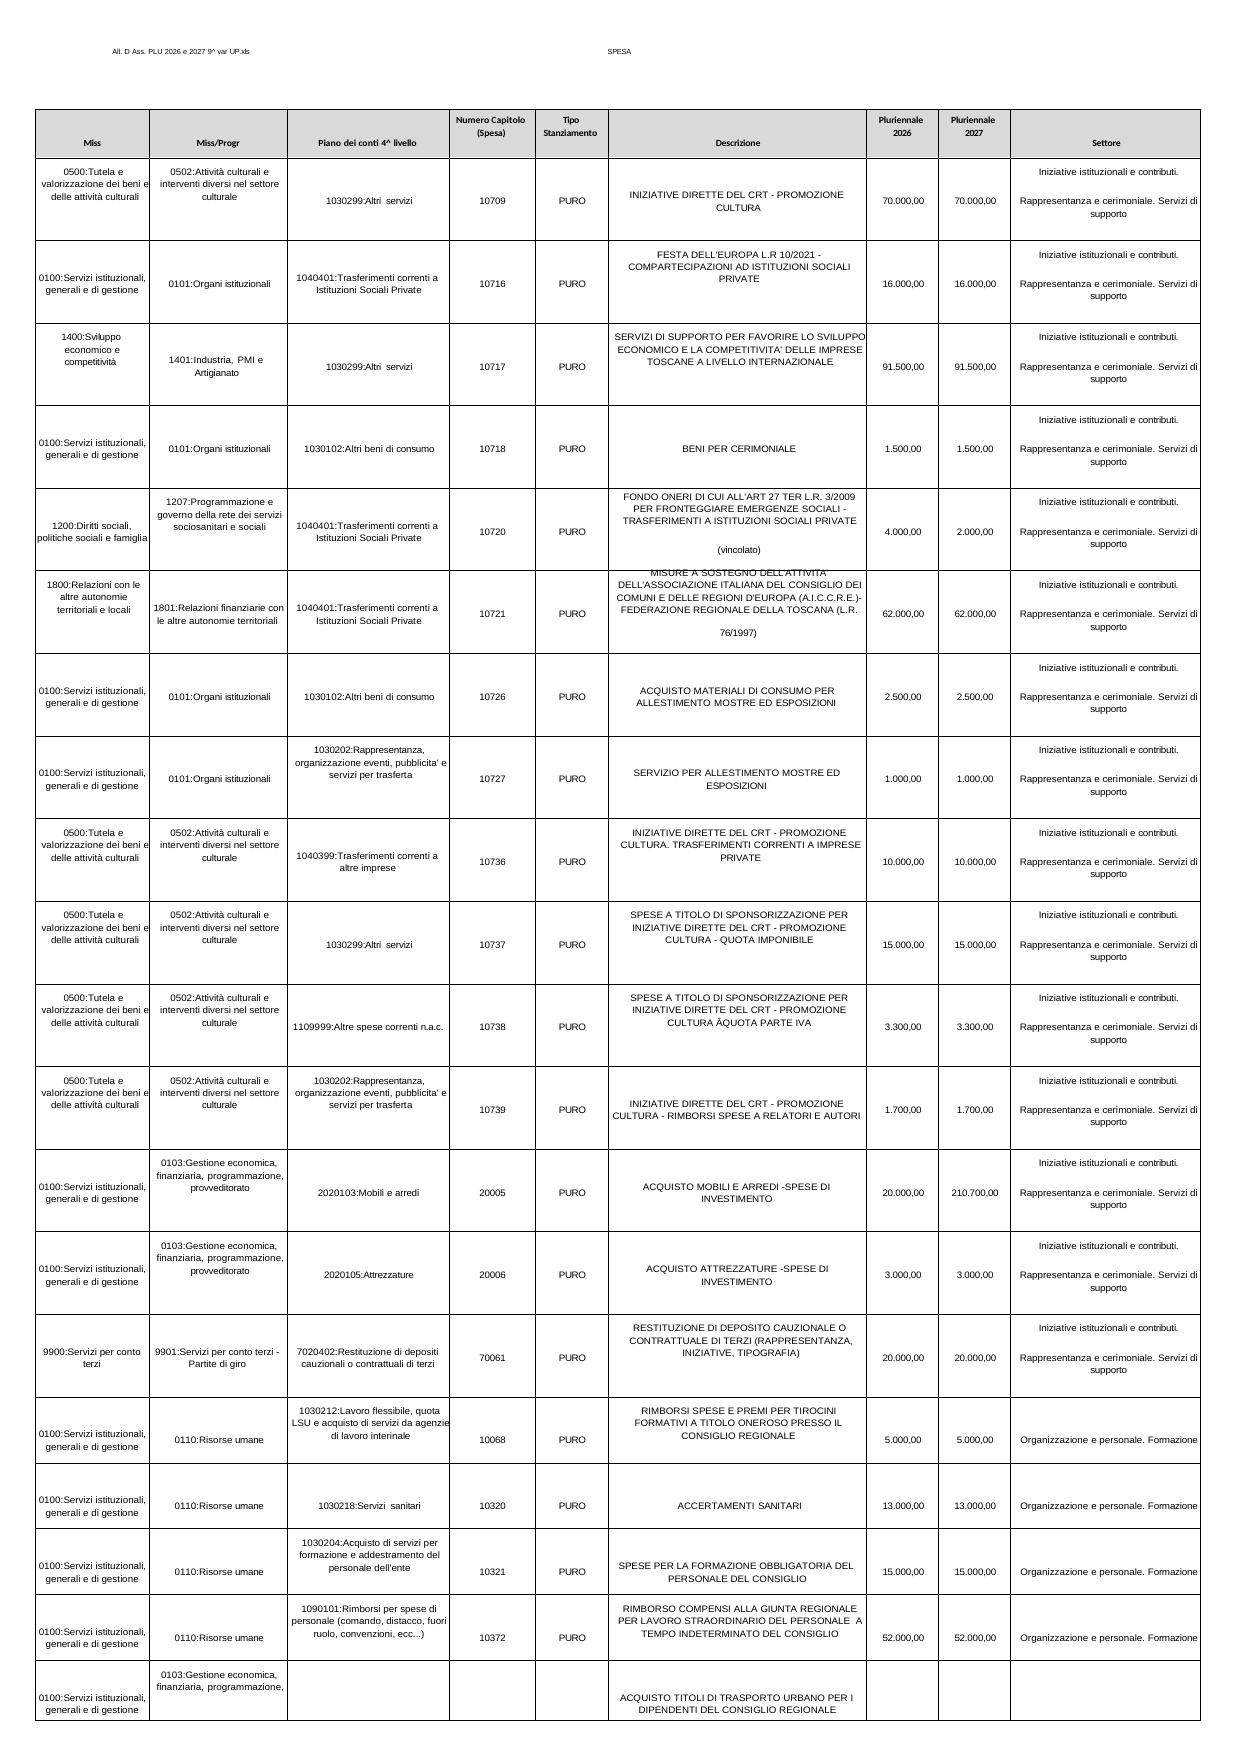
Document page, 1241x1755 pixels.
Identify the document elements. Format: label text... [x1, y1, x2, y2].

table_cell 52.000,00 [867, 1595, 938, 1660]
table_cell 10718 [450, 406, 535, 488]
table_cell Iniziative istituzionali e contributi. Rappresentanza e cerimoniale. Servizi di supporto [1011, 1150, 1200, 1231]
table_cell 0103:Gestione economica, finanziaria, programmazione, [150, 1661, 287, 1720]
table_cell PURO [536, 1529, 608, 1594]
table_header Miss/Progr [150, 110, 287, 157]
table_cell 70.000,00 [939, 159, 1010, 240]
table_cell PURO [536, 985, 608, 1066]
table_cell FESTA DELL'EUROPA L.R 10/2021 - COMPARTECIPAZIONI AD ISTITUZIONI SOCIALI PRIVATE [609, 241, 866, 323]
table_header Piano dei conti 4^ livello [288, 110, 449, 157]
table_cell PURO [536, 654, 608, 736]
table_cell RESTITUZIONE DI DEPOSITO CAUZIONALE O CONTRATTUALE DI TERZI (RAPPRESENTANZA, INIZIATIVE, TIPOGRAFIA) [609, 1315, 866, 1396]
table_cell 1207:Programmazione e governo della rete dei servizi sociosanitari e sociali [150, 489, 287, 570]
table_cell 9901:Servizi per conto terzi - Partite di giro [150, 1315, 287, 1396]
table_cell RIMBORSO COMPENSI ALLA GIUNTA REGIONALE PER LAVORO STRAORDINARIO DEL PERSONALE A TEMPO INDETERMINATO DEL CONSIGLIO [609, 1595, 866, 1660]
table_cell 1801:Relazioni finanziarie con le altre autonomie territoriali [150, 571, 287, 653]
table_cell [867, 1661, 938, 1720]
table_cell 1030299:Altri servizi [288, 159, 449, 240]
table_cell Organizzazione e personale. Formazione [1011, 1529, 1200, 1594]
table_cell ACQUISTO MATERIALI DI CONSUMO PER ALLESTIMENTO MOSTRE ED ESPOSIZIONI [609, 654, 866, 736]
table_cell 1.500,00 [867, 406, 938, 488]
table_cell 1030299:Altri servizi [288, 324, 449, 405]
table_cell 10739 [450, 1067, 535, 1149]
table_cell 0100:Servizi istituzionali, generali e di gestione [36, 1398, 149, 1462]
table_cell Iniziative istituzionali e contributi. Rappresentanza e cerimoniale. Servizi di supporto [1011, 1067, 1200, 1149]
table_cell 0101:Organi istituzionali [150, 654, 287, 736]
table_cell [939, 1661, 1010, 1720]
table_cell Iniziative istituzionali e contributi. Rappresentanza e cerimoniale. Servizi di supporto [1011, 241, 1200, 323]
table_cell 2.500,00 [939, 654, 1010, 736]
table_cell 20.000,00 [939, 1315, 1010, 1396]
table_cell 10726 [450, 654, 535, 736]
table_cell 3.000,00 [939, 1232, 1010, 1314]
table_cell 10709 [450, 159, 535, 240]
table_cell [288, 1661, 449, 1720]
table_cell PURO [536, 819, 608, 901]
table_header Pluriennale 2027 [939, 110, 1010, 157]
table_cell Iniziative istituzionali e contributi. Rappresentanza e cerimoniale. Servizi di supporto [1011, 571, 1200, 653]
table_cell 0103:Gestione economica, finanziaria, programmazione, provveditorato [150, 1150, 287, 1231]
table_cell Iniziative istituzionali e contributi. Rappresentanza e cerimoniale. Servizi di supporto [1011, 737, 1200, 818]
table_header Tipo Stanziamento [536, 110, 608, 157]
table_cell 0100:Servizi istituzionali, generali e di gestione [36, 241, 149, 323]
table_cell 1.500,00 [939, 406, 1010, 488]
table_cell PURO [536, 1398, 608, 1462]
table_cell ACQUISTO MOBILI E ARREDI -SPESE DI INVESTIMENTO [609, 1150, 866, 1231]
table_cell 10068 [450, 1398, 535, 1462]
table_cell PURO [536, 1464, 608, 1528]
table_cell 0502:Attività culturali e interventi diversi nel settore culturale [150, 159, 287, 240]
table_cell 1040401:Trasferimenti correnti a Istituzioni Sociali Private [288, 489, 449, 570]
table_cell 0500:Tutela e valorizzazione dei beni e delle attività culturali [36, 159, 149, 240]
table_cell 5.000,00 [939, 1398, 1010, 1462]
table_cell 10320 [450, 1464, 535, 1528]
table_cell Iniziative istituzionali e contributi. Rappresentanza e cerimoniale. Servizi di supporto [1011, 654, 1200, 736]
table_cell SPESE A TITOLO DI SPONSORIZZAZIONE PER INIZIATIVE DIRETTE DEL CRT - PROMOZIONE CULTURA ÂQUOTA PARTE IVA [609, 985, 866, 1066]
table_cell 1.700,00 [939, 1067, 1010, 1149]
table_cell Organizzazione e personale. Formazione [1011, 1464, 1200, 1528]
table_cell 0500:Tutela e valorizzazione dei beni e delle attività culturali [36, 819, 149, 901]
table_cell 1400:Sviluppo economico e competitività [36, 324, 149, 405]
table_cell 1401:Industria, PMI e Artigianato [150, 324, 287, 405]
table_header Descrizione [609, 110, 866, 157]
table_cell 0500:Tutela e valorizzazione dei beni e delle attività culturali [36, 985, 149, 1066]
table_header Miss [36, 110, 149, 157]
table_cell SERVIZIO PER ALLESTIMENTO MOSTRE ED ESPOSIZIONI [609, 737, 866, 818]
table_cell 3.300,00 [867, 985, 938, 1066]
table_cell 10721 [450, 571, 535, 653]
table_cell 1030212:Lavoro flessibile, quota LSU e acquisto di servizi da agenzie di lavoro interinale [288, 1398, 449, 1462]
table_cell 0502:Attività culturali e interventi diversi nel settore culturale [150, 819, 287, 901]
table_cell 1030102:Altri beni di consumo [288, 654, 449, 736]
table_cell 91.500,00 [939, 324, 1010, 405]
table_cell 10321 [450, 1529, 535, 1594]
table_cell 20.000,00 [867, 1150, 938, 1231]
table_cell SPESE A TITOLO DI SPONSORIZZAZIONE PER INIZIATIVE DIRETTE DEL CRT - PROMOZIONE CULTURA - QUOTA IMPONIBILE [609, 902, 866, 983]
table_cell PURO [536, 1595, 608, 1660]
table_cell 0110:Risorse umane [150, 1464, 287, 1528]
table_cell PURO [536, 241, 608, 323]
table_cell 1090101:Rimborsi per spese di personale (comando, distacco, fuori ruolo, convenzioni, ecc...) [288, 1595, 449, 1660]
table_cell PURO [536, 489, 608, 570]
table_cell 1.000,00 [867, 737, 938, 818]
table_cell 70061 [450, 1315, 535, 1396]
table_cell 10720 [450, 489, 535, 570]
table_cell 0110:Risorse umane [150, 1529, 287, 1594]
table_cell 1030202:Rappresentanza, organizzazione eventi, pubblicita' e servizi per trasferta [288, 737, 449, 818]
table_cell 20006 [450, 1232, 535, 1314]
table_cell 13.000,00 [867, 1464, 938, 1528]
table_cell 0101:Organi istituzionali [150, 737, 287, 818]
table_cell 1040399:Trasferimenti correnti a altre imprese [288, 819, 449, 901]
table_cell Iniziative istituzionali e contributi. Rappresentanza e cerimoniale. Servizi di supporto [1011, 902, 1200, 983]
table_cell SPESE PER LA FORMAZIONE OBBLIGATORIA DEL PERSONALE DEL CONSIGLIO [609, 1529, 866, 1594]
table_cell 1030202:Rappresentanza, organizzazione eventi, pubblicita' e servizi per trasferta [288, 1067, 449, 1149]
table_cell 10372 [450, 1595, 535, 1660]
table_cell 9900:Servizi per conto terzi [36, 1315, 149, 1396]
table_cell 2.000,00 [939, 489, 1010, 570]
table_cell Iniziative istituzionali e contributi. Rappresentanza e cerimoniale. Servizi di supporto [1011, 1315, 1200, 1396]
table_cell 10738 [450, 985, 535, 1066]
table_cell 10.000,00 [867, 819, 938, 901]
table_cell 1030204:Acquisto di servizi per formazione e addestramento del personale dell'ente [288, 1529, 449, 1594]
table_cell 15.000,00 [867, 1529, 938, 1594]
table_cell Iniziative istituzionali e contributi. Rappresentanza e cerimoniale. Servizi di supporto [1011, 406, 1200, 488]
table_cell 0100:Servizi istituzionali, generali e di gestione [36, 1150, 149, 1231]
table_cell SERVIZI DI SUPPORTO PER FAVORIRE LO SVILUPPO ECONOMICO E LA COMPETITIVITA' DELLE IMPRESE TOSCANE A LIVELLO INTERNAZIONALE [609, 324, 866, 405]
table_cell PURO [536, 571, 608, 653]
table_cell 1040401:Trasferimenti correnti a Istituzioni Sociali Private [288, 571, 449, 653]
table_cell 0100:Servizi istituzionali, generali e di gestione [36, 737, 149, 818]
table_cell MISURE A SOSTEGNO DELL'ATTIVITA' DELL'ASSOCIAZIONE ITALIANA DEL CONSIGLIO DEI COMUNI E DELLE REGIONI D'EUROPA (A.I.C.C.R.E.)- FEDERAZIONE REGIONALE DELLA TOSCANA (L.R. 76/1997) [609, 571, 866, 653]
table_cell 0502:Attività culturali e interventi diversi nel settore culturale [150, 985, 287, 1066]
table_cell 10717 [450, 324, 535, 405]
table_cell 7020402:Restituzione di depositi cauzionali o contrattuali di terzi [288, 1315, 449, 1396]
table_cell 3.300,00 [939, 985, 1010, 1066]
table_cell 1109999:Altre spese correnti n.a.c. [288, 985, 449, 1066]
table_cell Iniziative istituzionali e contributi. Rappresentanza e cerimoniale. Servizi di supporto [1011, 985, 1200, 1066]
table_cell 1030299:Altri servizi [288, 902, 449, 983]
table_cell 2020103:Mobili e arredi [288, 1150, 449, 1231]
table_cell Iniziative istituzionali e contributi. Rappresentanza e cerimoniale. Servizi di supporto [1011, 819, 1200, 901]
table_cell 0101:Organi istituzionali [150, 241, 287, 323]
table_cell 1.000,00 [939, 737, 1010, 818]
table_cell 10716 [450, 241, 535, 323]
table_header Settore [1011, 110, 1200, 157]
table_cell 0100:Servizi istituzionali, generali e di gestione [36, 1232, 149, 1314]
table_cell PURO [536, 1315, 608, 1396]
table_cell Iniziative istituzionali e contributi. Rappresentanza e cerimoniale. Servizi di supporto [1011, 159, 1200, 240]
table_cell 62.000,00 [867, 571, 938, 653]
table_cell 70.000,00 [867, 159, 938, 240]
table_cell 15.000,00 [867, 902, 938, 983]
table_cell PURO [536, 324, 608, 405]
table_cell 52.000,00 [939, 1595, 1010, 1660]
table_cell ACQUISTO TITOLI DI TRASPORTO URBANO PER I DIPENDENTI DEL CONSIGLIO REGIONALE [609, 1661, 866, 1720]
table_cell 0100:Servizi istituzionali, generali e di gestione [36, 1595, 149, 1660]
table_cell 10.000,00 [939, 819, 1010, 901]
table_cell PURO [536, 902, 608, 983]
table_cell 13.000,00 [939, 1464, 1010, 1528]
table_cell 10737 [450, 902, 535, 983]
table_cell Organizzazione e personale. Formazione [1011, 1595, 1200, 1660]
table_cell 1030218:Servizi sanitari [288, 1464, 449, 1528]
table_cell RIMBORSI SPESE E PREMI PER TIROCINI FORMATIVI A TITOLO ONEROSO PRESSO IL CONSIGLIO REGIONALE [609, 1398, 866, 1462]
table_cell 5.000,00 [867, 1398, 938, 1462]
table_cell INIZIATIVE DIRETTE DEL CRT - PROMOZIONE CULTURA [609, 159, 866, 240]
table_cell [1011, 1661, 1200, 1720]
table_cell 91.500,00 [867, 324, 938, 405]
table_cell 0100:Servizi istituzionali, generali e di gestione [36, 1529, 149, 1594]
table_cell PURO [536, 1067, 608, 1149]
table_cell 0100:Servizi istituzionali, generali e di gestione [36, 1464, 149, 1528]
table_cell [450, 1661, 535, 1720]
table_cell Iniziative istituzionali e contributi. Rappresentanza e cerimoniale. Servizi di supporto [1011, 1232, 1200, 1314]
table_cell FONDO ONERI DI CUI ALL'ART 27 TER L.R. 3/2009 PER FRONTEGGIARE EMERGENZE SOCIALI - TRASFERIMENTI A ISTITUZIONI SOCIALI PRIVATE (vincolato) [609, 489, 866, 570]
table_cell 1200:Diritti sociali, politiche sociali e famiglia [36, 489, 149, 570]
table_cell PURO [536, 1232, 608, 1314]
table_header Pluriennale 2026 [867, 110, 938, 157]
table_cell 0101:Organi istituzionali [150, 406, 287, 488]
table_cell 1040401:Trasferimenti correnti a Istituzioni Sociali Private [288, 241, 449, 323]
table_cell 15.000,00 [939, 1529, 1010, 1594]
table_cell 0100:Servizi istituzionali, generali e di gestione [36, 1661, 149, 1720]
table_cell 0500:Tutela e valorizzazione dei beni e delle attività culturali [36, 902, 149, 983]
table_cell 10736 [450, 819, 535, 901]
table_cell PURO [536, 1150, 608, 1231]
table_cell PURO [536, 159, 608, 240]
table_cell 0110:Risorse umane [150, 1398, 287, 1462]
table_cell 20005 [450, 1150, 535, 1231]
table_cell 16.000,00 [939, 241, 1010, 323]
table_cell 1030102:Altri beni di consumo [288, 406, 449, 488]
table_cell 2020105:Attrezzature [288, 1232, 449, 1314]
table_cell ACCERTAMENTI SANITARI [609, 1464, 866, 1528]
table_cell 62.000,00 [939, 571, 1010, 653]
table_cell Iniziative istituzionali e contributi. Rappresentanza e cerimoniale. Servizi di supporto [1011, 489, 1200, 570]
table_cell INIZIATIVE DIRETTE DEL CRT - PROMOZIONE CULTURA - RIMBORSI SPESE A RELATORI E AUTORI [609, 1067, 866, 1149]
table_cell 4.000,00 [867, 489, 938, 570]
table_cell 20.000,00 [867, 1315, 938, 1396]
table_cell BENI PER CERIMONIALE [609, 406, 866, 488]
table_cell 0100:Servizi istituzionali, generali e di gestione [36, 654, 149, 736]
table_cell 2.500,00 [867, 654, 938, 736]
table_cell 210.700,00 [939, 1150, 1010, 1231]
table_cell 0502:Attività culturali e interventi diversi nel settore culturale [150, 902, 287, 983]
table_cell 0103:Gestione economica, finanziaria, programmazione, provveditorato [150, 1232, 287, 1314]
table_cell 0500:Tutela e valorizzazione dei beni e delle attività culturali [36, 1067, 149, 1149]
table_cell 0100:Servizi istituzionali, generali e di gestione [36, 406, 149, 488]
table_cell 10727 [450, 737, 535, 818]
table_cell [536, 1661, 608, 1720]
table_cell 1800:Relazioni con le altre autonomie territoriali e locali [36, 571, 149, 653]
table_cell PURO [536, 737, 608, 818]
table_cell 0502:Attività culturali e interventi diversi nel settore culturale [150, 1067, 287, 1149]
table_cell 3.000,00 [867, 1232, 938, 1314]
table_cell 16.000,00 [867, 241, 938, 323]
table_header Numero Capitolo (Spesa) [450, 110, 535, 157]
table_cell Iniziative istituzionali e contributi. Rappresentanza e cerimoniale. Servizi di supporto [1011, 324, 1200, 405]
table_cell 0110:Risorse umane [150, 1595, 287, 1660]
table_cell Organizzazione e personale. Formazione [1011, 1398, 1200, 1462]
table_cell 1.700,00 [867, 1067, 938, 1149]
table_cell 15.000,00 [939, 902, 1010, 983]
table_cell INIZIATIVE DIRETTE DEL CRT - PROMOZIONE CULTURA. TRASFERIMENTI CORRENTI A IMPRESE PRIVATE [609, 819, 866, 901]
table_cell ACQUISTO ATTREZZATURE -SPESE DI INVESTIMENTO [609, 1232, 866, 1314]
table_cell PURO [536, 406, 608, 488]
